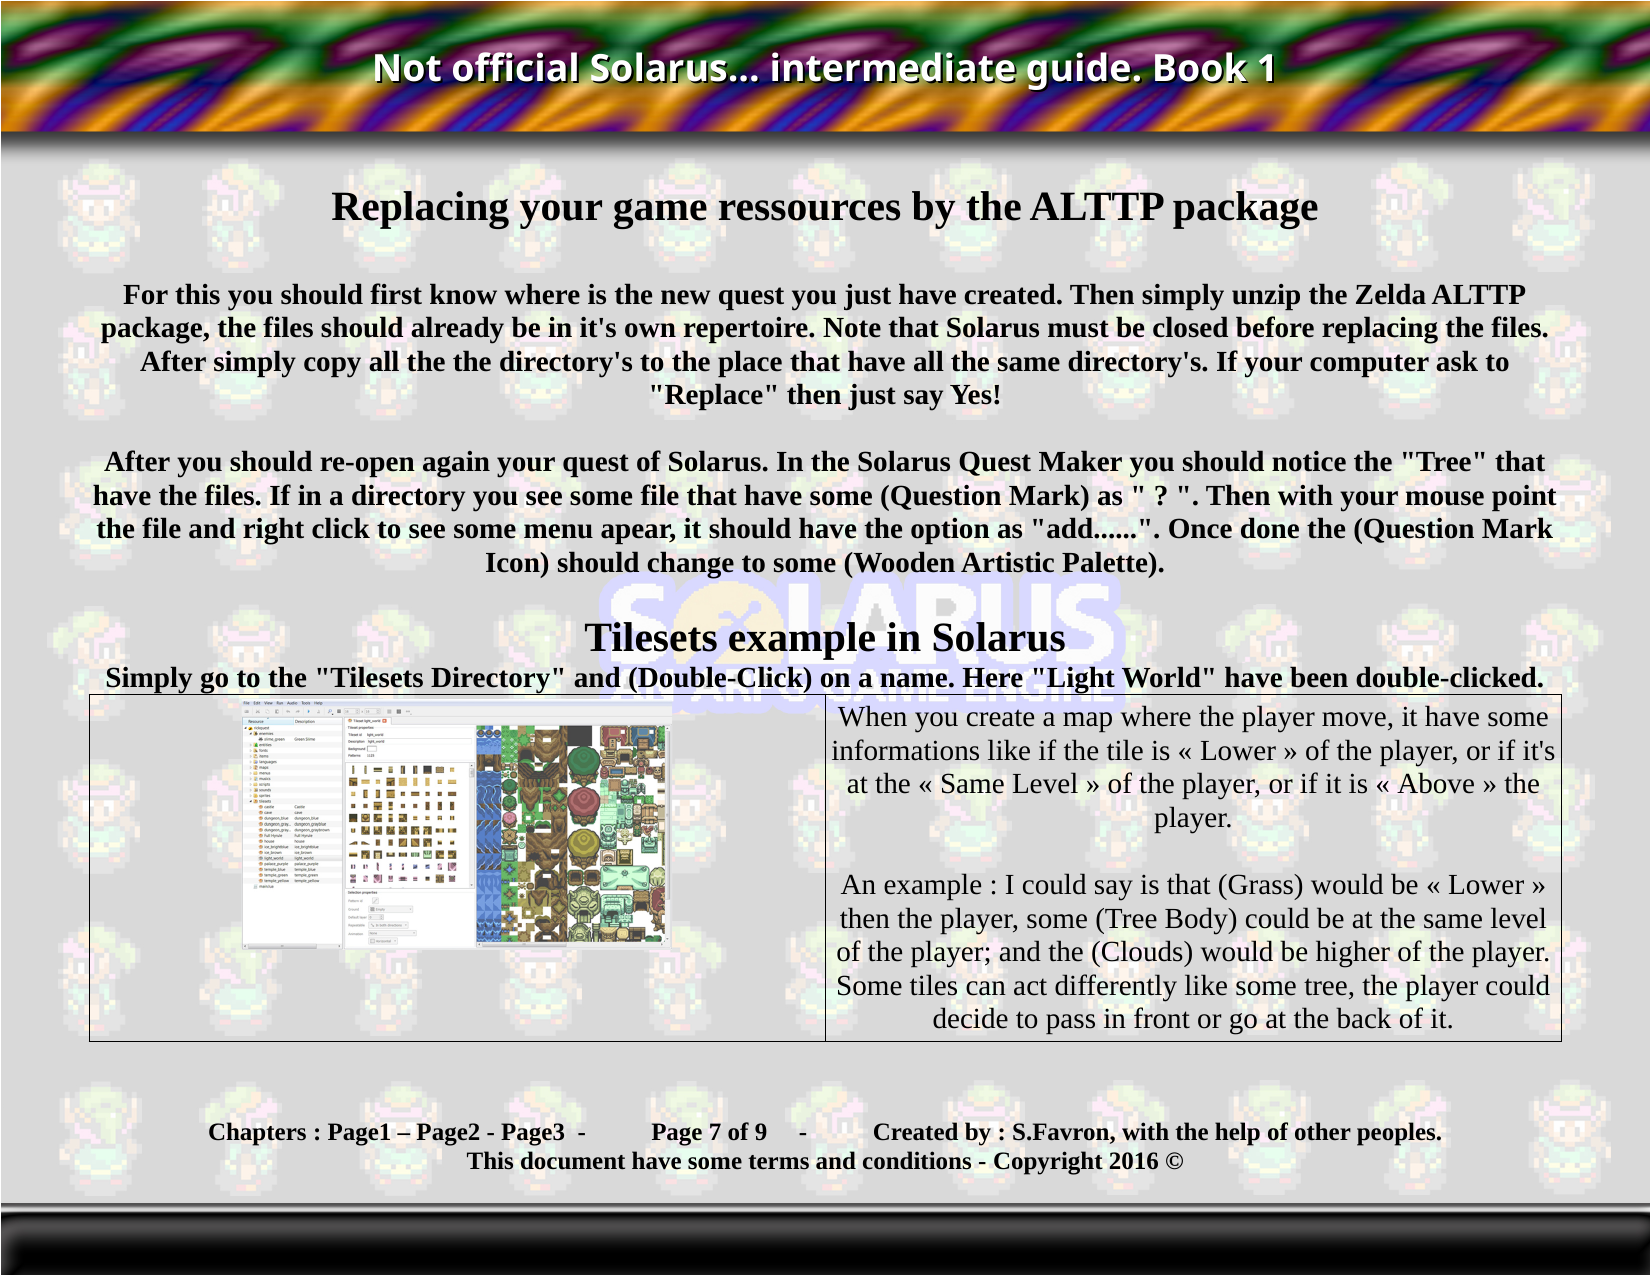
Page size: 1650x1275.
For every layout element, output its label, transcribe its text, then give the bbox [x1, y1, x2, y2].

table_header [90, 695, 825, 699]
text After you should re-open again your quest of Solarus. In the Solarus Quest Maker you should notice the "Tree" that have the files. If in a directory you see some file that have some (Question Mark) as " ? ". Then with your mouse point the file and right click to see some menu apear, it should have the option as "add......". Once done the (Question Mark Icon) should change to some (Wooden Artistic Palette). [89, 444, 1561, 579]
text Simply go to the "Tilesets Directory" and (Double-Click) on a name. Here "Light World" have been double-clicked. [89, 660, 1561, 694]
picture [1, 1, 1650, 1275]
text For this you should first know where is the new quest you just have created. Then simply unzip the Zelda ALTTP package, the files should already be in it's own repertoire. Note that Solarus must be closed before replacing the files. After simply copy all the the directory's to the place that have all the same directory's. If your computer ask to "Replace" then just say Yes! [89, 277, 1561, 411]
text Tilesets example in Solarus [89, 612, 1561, 660]
table_header [90, 950, 825, 1041]
table_header [673, 700, 825, 949]
table_header [90, 700, 241, 949]
text Replacing your game ressources by the ALTTP package [89, 181, 1561, 229]
table_header When you create a map where the player move, it have some informations like if the tile is « Lower » of the player, or if it's at the « Same Level » of the player, or if it is « Above » the player. An example : I could say is that (Grass) would be « Lower » then the player, some (Tree Body) could be at the same level of the player; and the (Clouds) would be higher of the player. Some tiles can act differently like some tree, the player could decide to pass in front or go at the back of it. [826, 695, 1561, 1041]
